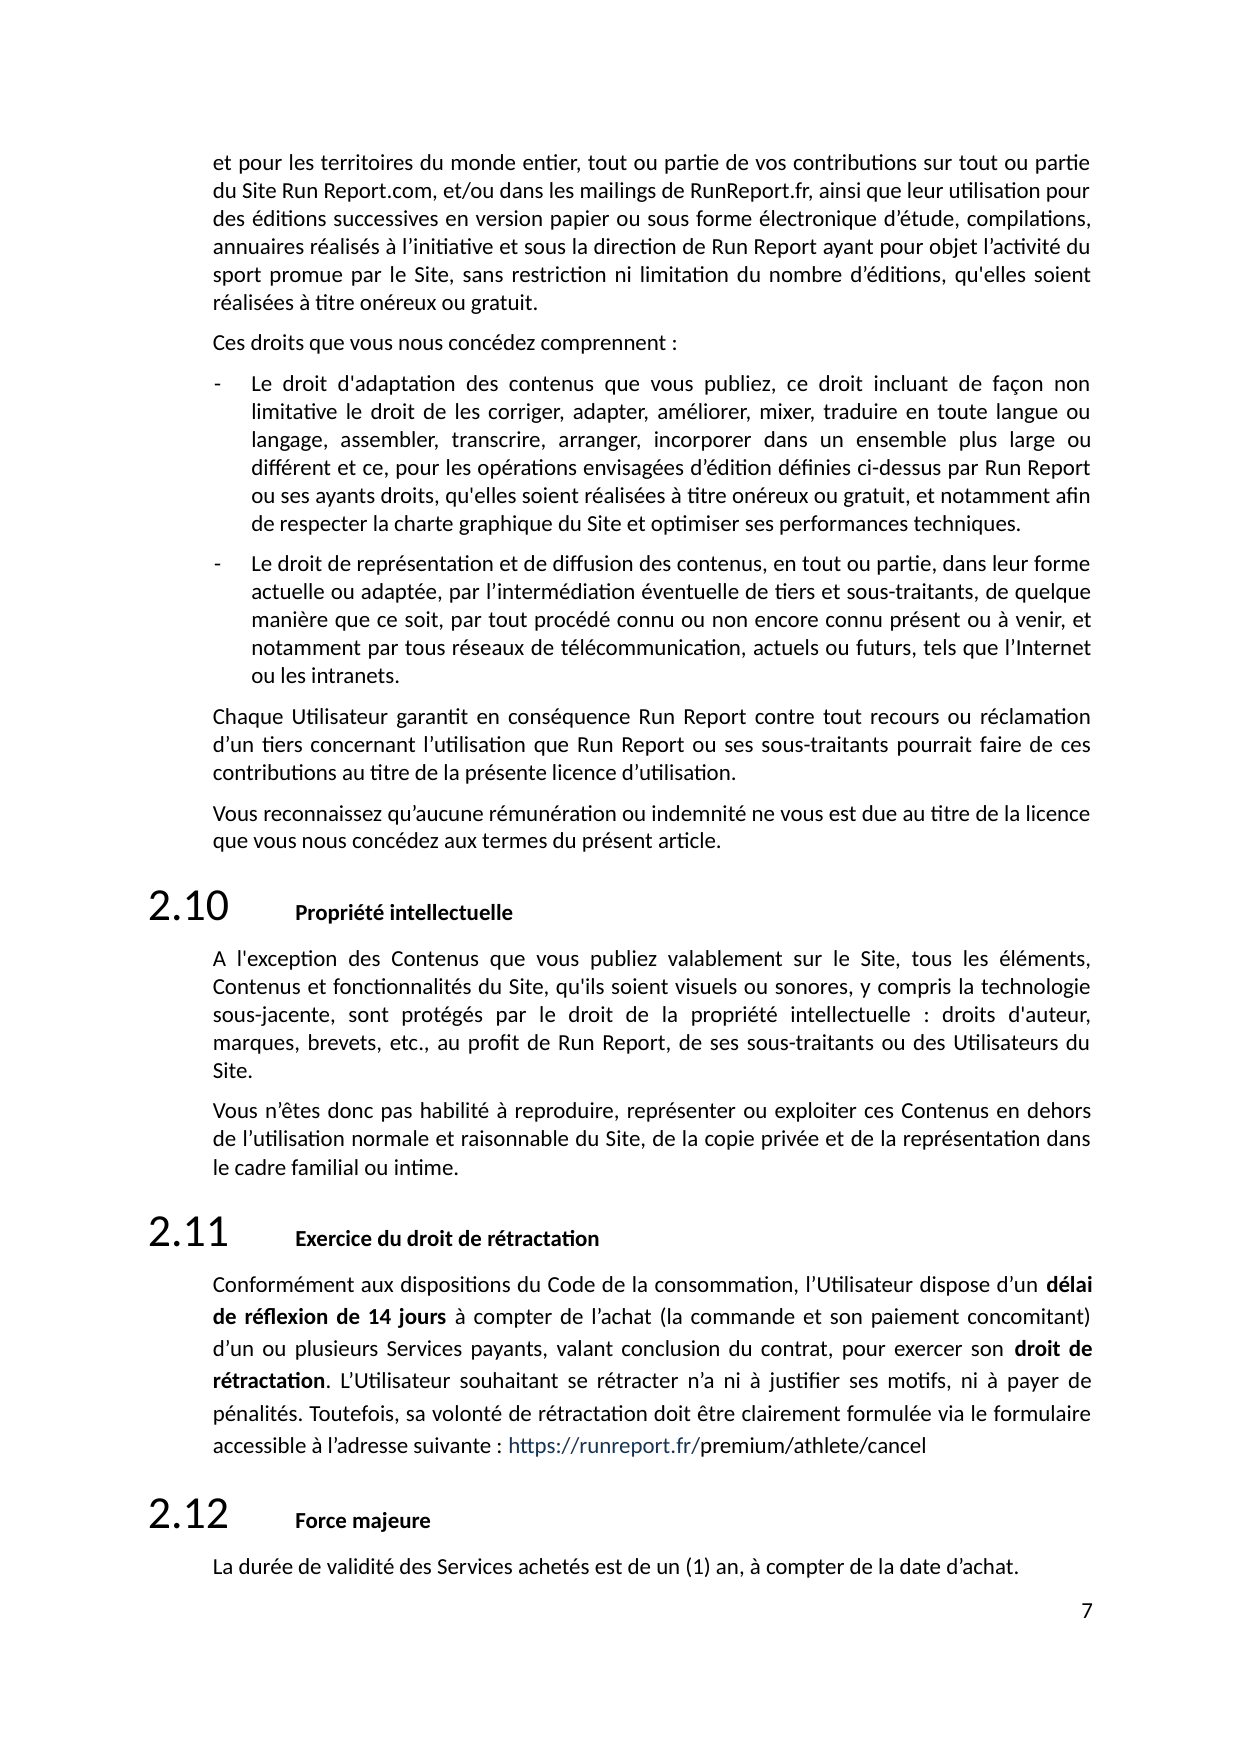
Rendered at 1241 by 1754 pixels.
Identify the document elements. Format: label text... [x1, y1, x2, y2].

subtitle Exercice du droit de rétractation [148, 1201, 1092, 1257]
list Le droit de représentation et de diffusion des contenus, en tout ou partie, dans leur forme actuelle ou adaptée, par l’intermédiation éventuelle de tiers et sous-traitants, de quelque manière que ce soit, par tout procédé connu ou non encore connu présent ou à venir, et notamment par tous réseaux de télécommunication, actuels ou futurs, tels que l’Internet ou les intranets. [214, 549, 1092, 689]
text A l'exception des Contenus que vous publiez valablement sur le Site, tous les éléments, Contenus et fonctionnalités du Site, qu'ils soient visuels ou sonores, y compris la technologie sous-jacente, sont protégés par le droit de la propriété intellectuelle : droits d'auteur, marques, brevets, etc., au profit de Run Report, de ses sous-traitants ou des Utilisateurs du Site. [213, 944, 1092, 1084]
text Conformément aux dispositions du Code de la consommation, l’Utilisateur dispose d’un délai de réflexion de 14 jours à compter de l’achat (la commande et son paiement concomitant) d’un ou plusieurs Services payants, valant conclusion du contrat, pour exercer son droit de rétractation. L’Utilisateur souhaitant se rétracter n’a ni à justifier ses motifs, ni à payer de pénalités. Toutefois, sa volonté de rétractation doit être clairement formulée via le formulaire accessible à l’adresse suivante : https://runreport.fr/premium/athlete/cancel [213, 1270, 1092, 1459]
text Vous reconnaissez qu’aucune rémunération ou indemnité ne vous est due au titre de la licence que vous nous concédez aux termes du présent article. [213, 799, 1092, 855]
text Vous n’êtes donc pas habilité à reproduire, représenter ou exploiter ces Contenus en dehors de l’utilisation normale et raisonnable du Site, de la copie privée et de la représentation dans le cadre familial ou intime. [213, 1097, 1092, 1181]
text Chaque Utilisateur garantit en conséquence Run Report contre tout recours ou réclamation d’un tiers concernant l’utilisation que Run Report ou ses sous-traitants pourrait faire de ces contributions au titre de la présente licence d’utilisation. [213, 702, 1092, 786]
list Le droit d'adaptation des contenus que vous publiez, ce droit incluant de façon non limitative le droit de les corriger, adapter, améliorer, mixer, traduire en toute langue ou langage, assembler, transcrire, arranger, incorporer dans un ensemble plus large ou différent et ce, pour les opérations envisagées d’édition définies ci-dessus par Run Report ou ses ayants droits, qu'elles soient réalisées à titre onéreux ou gratuit, et notamment afin de respecter la charte graphique du Site et optimiser ses performances techniques. [214, 369, 1092, 537]
text La durée de validité des Services achetés est de un (1) an, à compter de la date d’achat. [213, 1552, 1092, 1580]
text Ces droits que vous nous concédez comprennent : [213, 328, 1092, 356]
subtitle Force majeure [148, 1484, 1092, 1540]
subtitle Propriété intellectuelle [148, 876, 1092, 931]
text et pour les territoires du monde entier, tout ou partie de vos contributions sur tout ou partie du Site Run Report.com, et/ou dans les mailings de RunReport.fr, ainsi que leur utilisation pour des éditions successives en version papier ou sous forme électronique d’étude, compilations, annuaires réalisés à l’initiative et sous la direction de Run Report ayant pour objet l’activité du sport promue par le Site, sans restriction ni limitation du nombre d’éditions, qu'elles soient réalisées à titre onéreux ou gratuit. [213, 148, 1092, 316]
